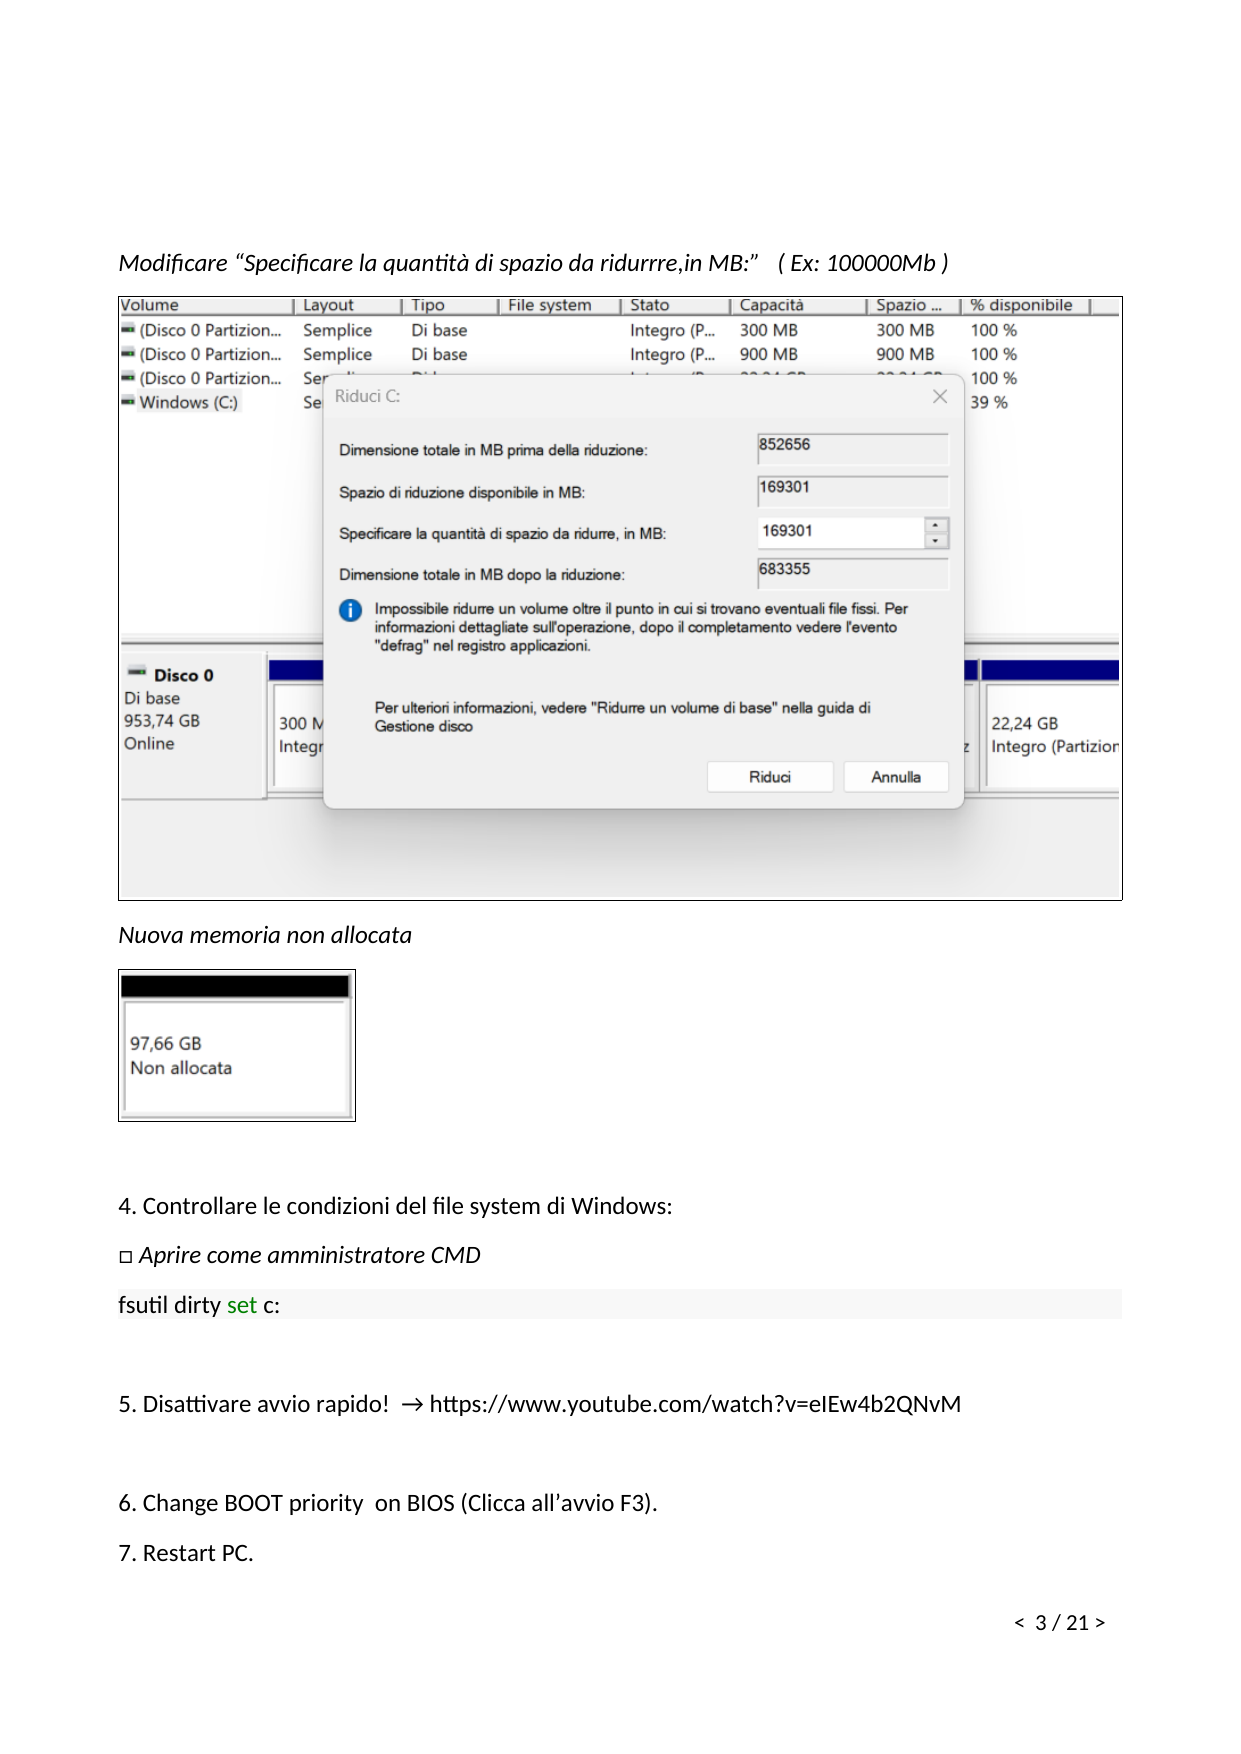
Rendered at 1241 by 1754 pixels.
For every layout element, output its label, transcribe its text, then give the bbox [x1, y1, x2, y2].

text □ Aprire come amministratore CMD [118, 1239, 1122, 1270]
text Modificare “Specificare la quantità di spazio da ridurrre,in MB:” ( Ex: 100000Mb ) [118, 247, 1122, 277]
picture [121, 299, 1119, 897]
picture [121, 971, 353, 1119]
text Nuova memoria non allocata [118, 919, 1122, 949]
text 6. Change BOOT priority on BIOS (Clicca all’avvio F3). [118, 1487, 1122, 1518]
text 7. Restart PC. [118, 1537, 1122, 1567]
text 5. Disattivare avvio rapido! → https://www.youtube.com/watch?v=eIEw4b2QNvM [118, 1388, 1122, 1419]
text fsutil dirty set c: [118, 1289, 1122, 1319]
text 4. Controllare le condizioni del file system di Windows: [118, 1190, 1122, 1220]
